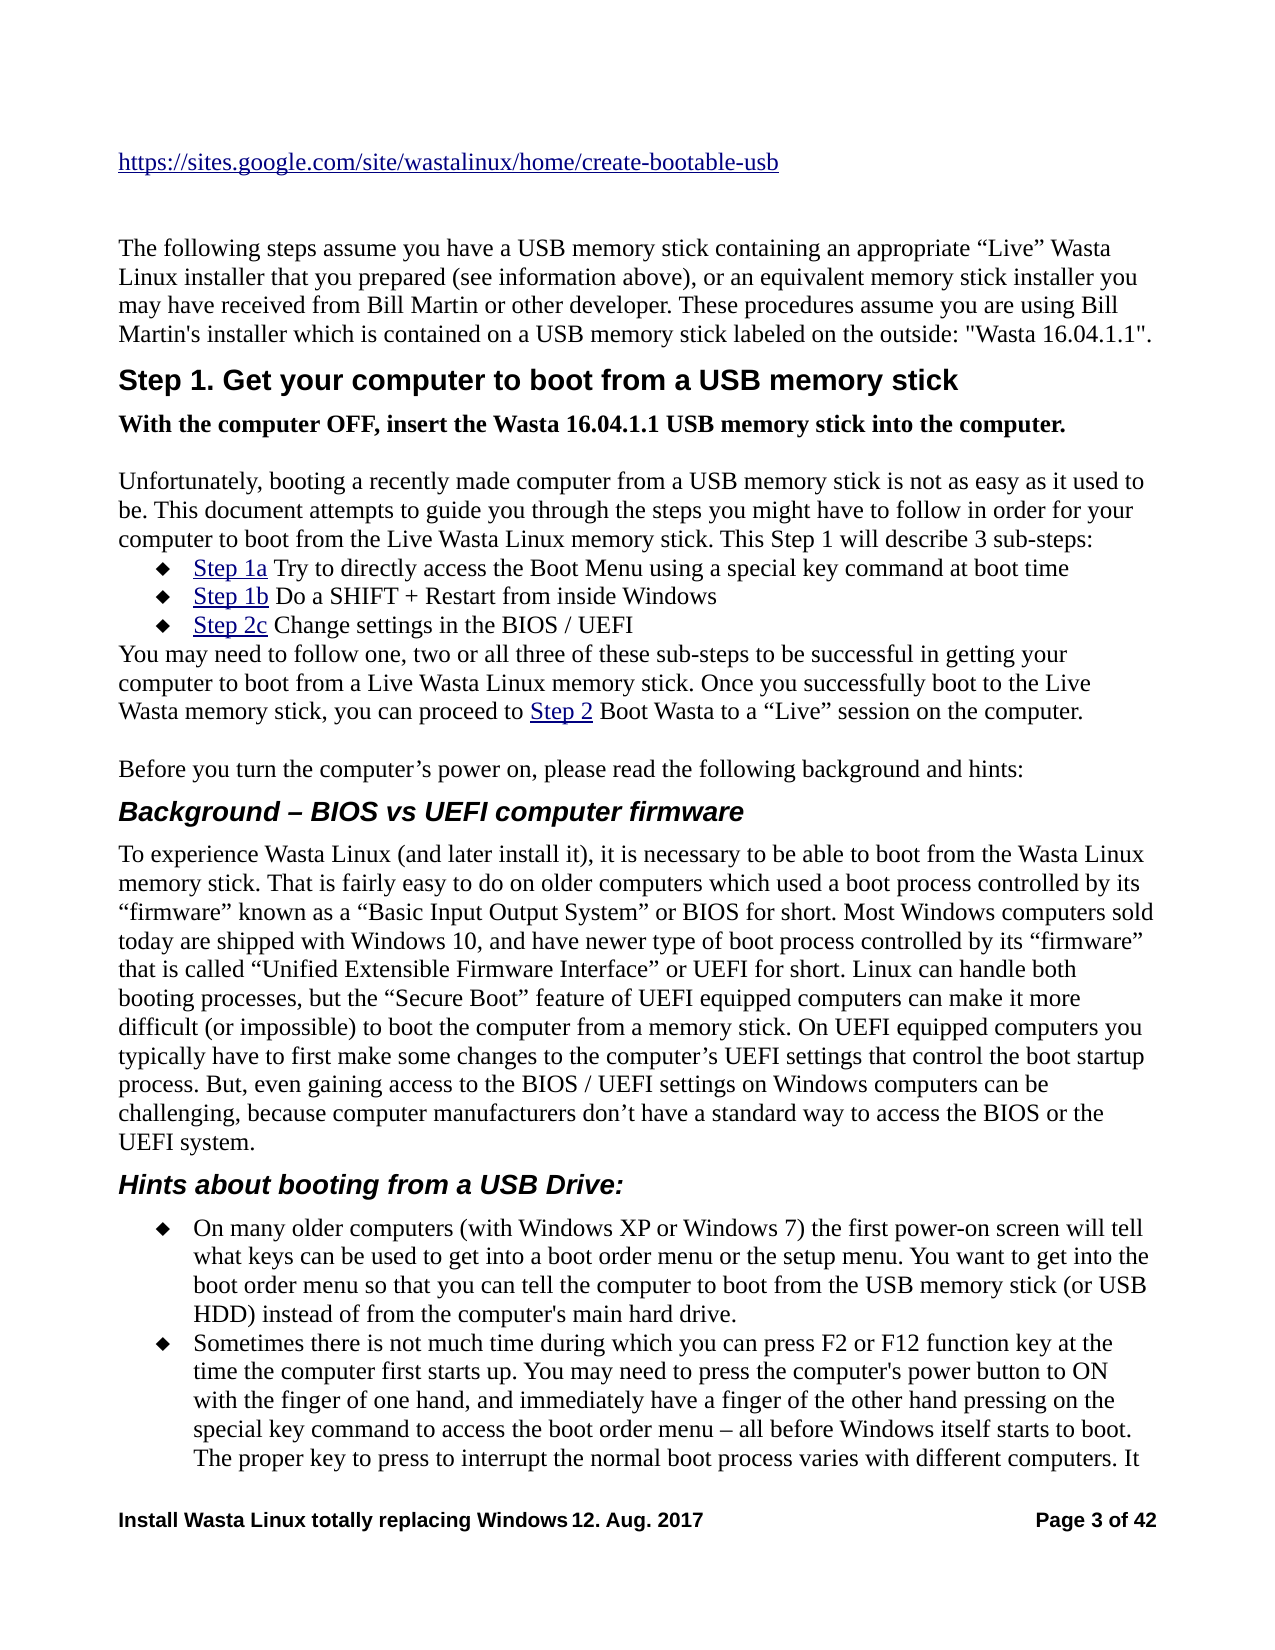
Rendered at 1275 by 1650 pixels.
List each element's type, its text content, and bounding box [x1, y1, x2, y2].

list Step 1a Try to directly access the Boot Menu using a special key command at boot time [156, 553, 1157, 581]
text Before you turn the computer’s power on, please read the following background and hints: [118, 754, 1157, 783]
text https://sites.google.com/site/wastalinux/home/create-bootable-usb [118, 147, 1157, 176]
text With the computer OFF, insert the Wasta 16.04.1.1 USB memory stick into the computer. [118, 409, 1157, 438]
list Step 1b Do a SHIFT + Restart from inside Windows [156, 581, 1157, 610]
text To experience Wasta Linux (and later install it), it is necessary to be able to boot from the Wasta Linux memory stick. That is fairly easy to do on older computers which used a boot process controlled by its “firmware” known as a “Basic Input Output System” or BIOS for short. Most Windows computers sold today are shipped with Windows 10, and have newer type of boot process controlled by its “firmware” that is called “Unified Extensible Firmware Interface” or UEFI for short. Linux can handle both booting processes, but the “Secure Boot” feature of UEFI equipped computers can make it more difficult (or impossible) to boot the computer from a memory stick. On UEFI equipped computers you typically have to first make some changes to the computer’s UEFI settings that control the boot startup process. But, even gaining access to the BIOS / UEFI settings on Windows computers can be challenging, because computer manufacturers don’t have a standard way to access the BIOS or the UEFI system. [118, 839, 1157, 1156]
list On many older computers (with Windows XP or Windows 7) the first power-on screen will tell what keys can be used to get into a boot order menu or the setup menu. You want to get into the boot order menu so that you can tell the computer to boot from the USB memory stick (or USB HDD) instead of from the computer's main hard drive. [156, 1213, 1157, 1328]
text Unfortunately, booting a recently made computer from a USB memory stick is not as easy as it used to be. This document attempts to guide you through the steps you might have to follow in order for your computer to boot from the Live Wasta Linux memory stick. This Step 1 will describe 3 sub-steps: [118, 466, 1157, 553]
list Step 2c Change settings in the BIOS / UEFI [156, 610, 1157, 639]
text The following steps assume you have a USB memory stick containing an appropriate “Live” Wasta Linux installer that you prepared (see information above), or an equivalent memory stick installer you may have received from Bill Martin or other developer. These procedures assume you are using Bill Martin's installer which is contained on a USB memory stick labeled on the outside: "Wasta 16.04.1.1". [118, 233, 1157, 348]
subtitle Hints about booting from a USB Drive: [118, 1168, 1157, 1200]
subtitle Step 1. Get your computer to boot from a USB memory stick [118, 363, 1157, 396]
text You may need to follow one, two or all three of these sub-steps to be successful in getting your computer to boot from a Live Wasta Linux memory stick. Once you successfully boot to the Live Wasta memory stick, you can proceed to Step 2 Boot Wasta to a “Live” session on the computer. [118, 639, 1157, 725]
subtitle Background – BIOS vs UEFI computer firmware [118, 795, 1157, 827]
list Sometimes there is not much time during which you can press F2 or F12 function key at the time the computer first starts up. You may need to press the computer's power button to ON with the finger of one hand, and immediately have a finger of the other hand pressing on the special key command to access the boot order menu – all before Windows itself starts to boot. The proper key to press to interrupt the normal boot process varies with different computers. It [156, 1328, 1157, 1471]
